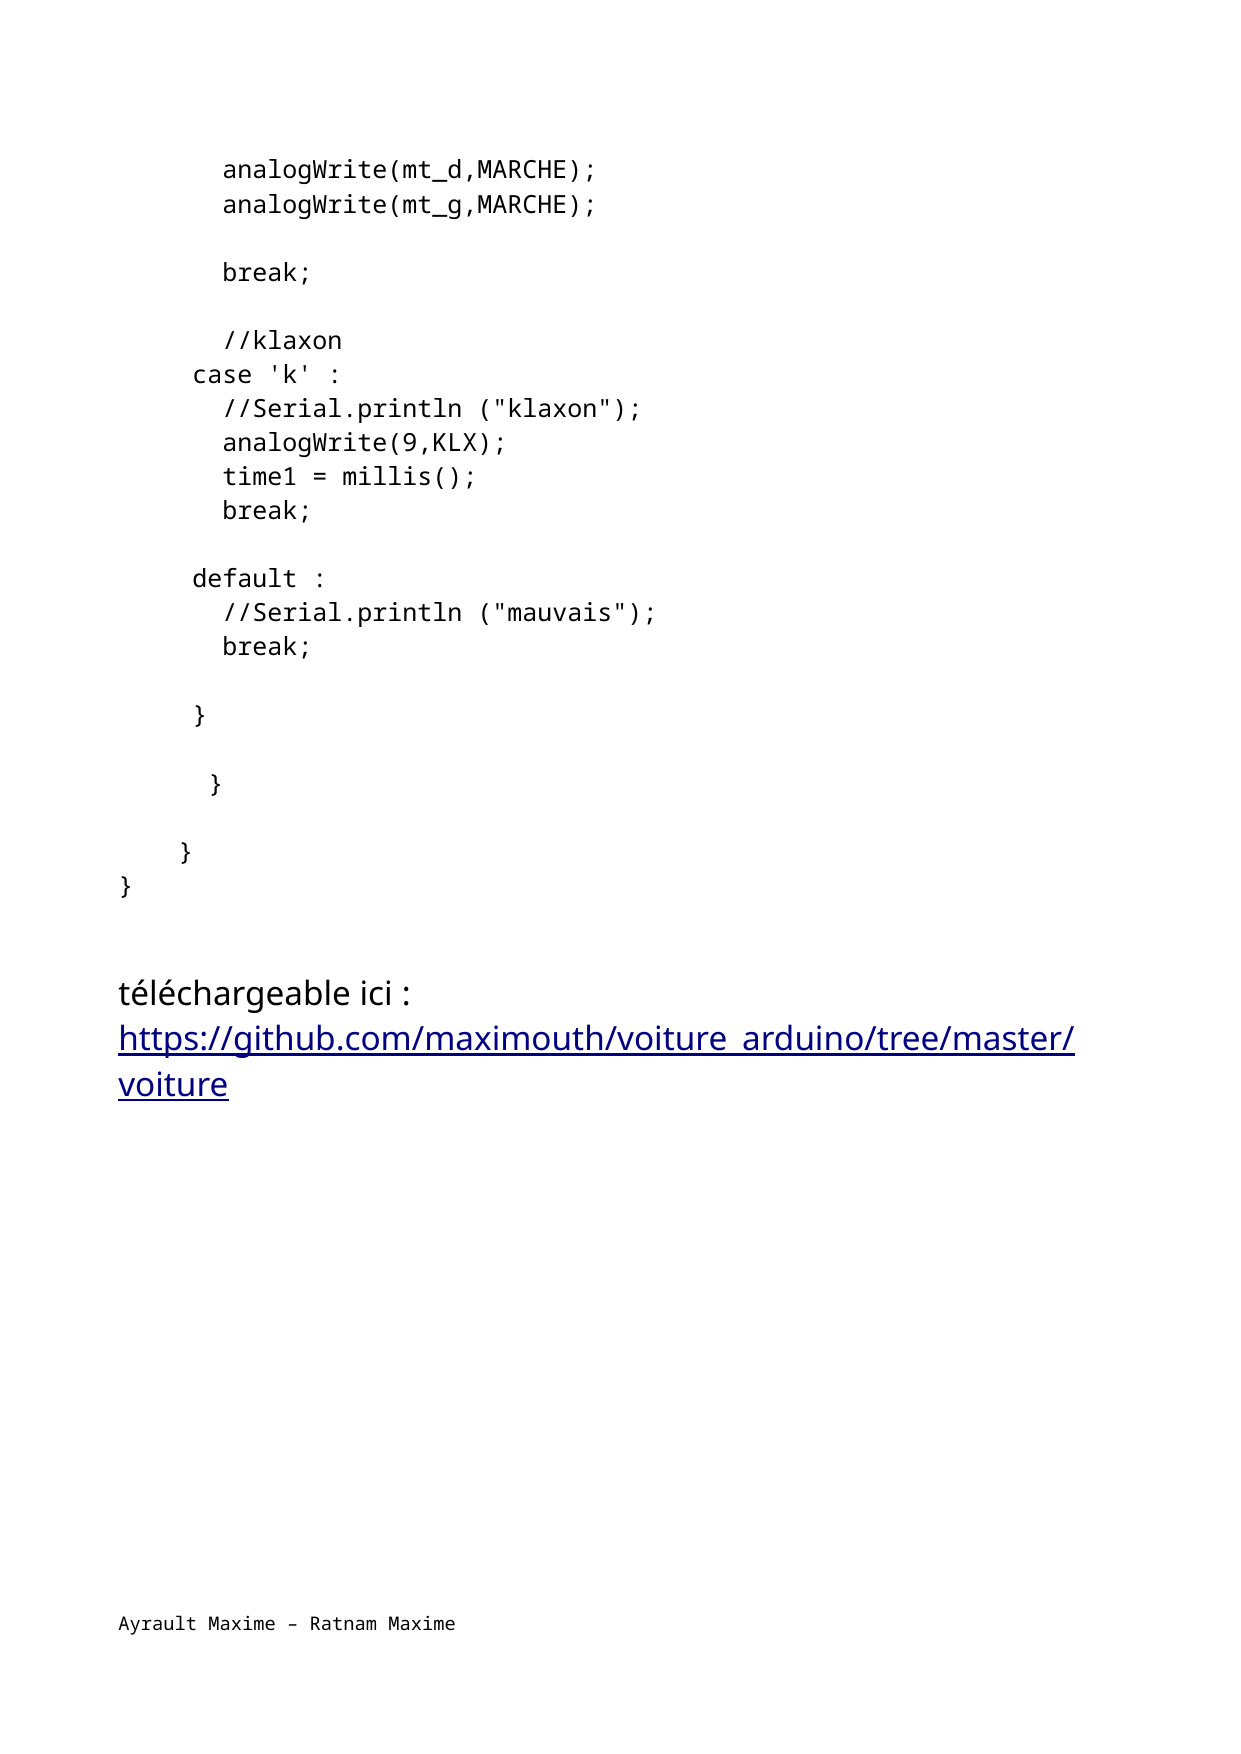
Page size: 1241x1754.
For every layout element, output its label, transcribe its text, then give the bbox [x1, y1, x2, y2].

text https://github.com/maximouth/voiture_arduino/tree/master/voiture [118, 1015, 1122, 1106]
text analogWrite(mt_d,MARCHE); [118, 152, 1122, 186]
text } [118, 833, 1122, 867]
text default : [118, 561, 1122, 595]
text analogWrite(9,KLX); [118, 425, 1122, 459]
text } [118, 867, 1122, 902]
text //klaxon [118, 322, 1122, 357]
text analogWrite(mt_g,MARCHE); [118, 186, 1122, 220]
text break; [118, 254, 1122, 288]
text //Serial.println ("mauvais"); [118, 595, 1122, 629]
text } [118, 765, 1122, 799]
text //Serial.println ("klaxon"); [118, 391, 1122, 425]
text time1 = millis(); [118, 459, 1122, 493]
text break; [118, 493, 1122, 527]
text break; [118, 629, 1122, 663]
text téléchargeable ici : [118, 970, 1122, 1015]
text } [118, 697, 1122, 731]
text case 'k' : [118, 357, 1122, 391]
